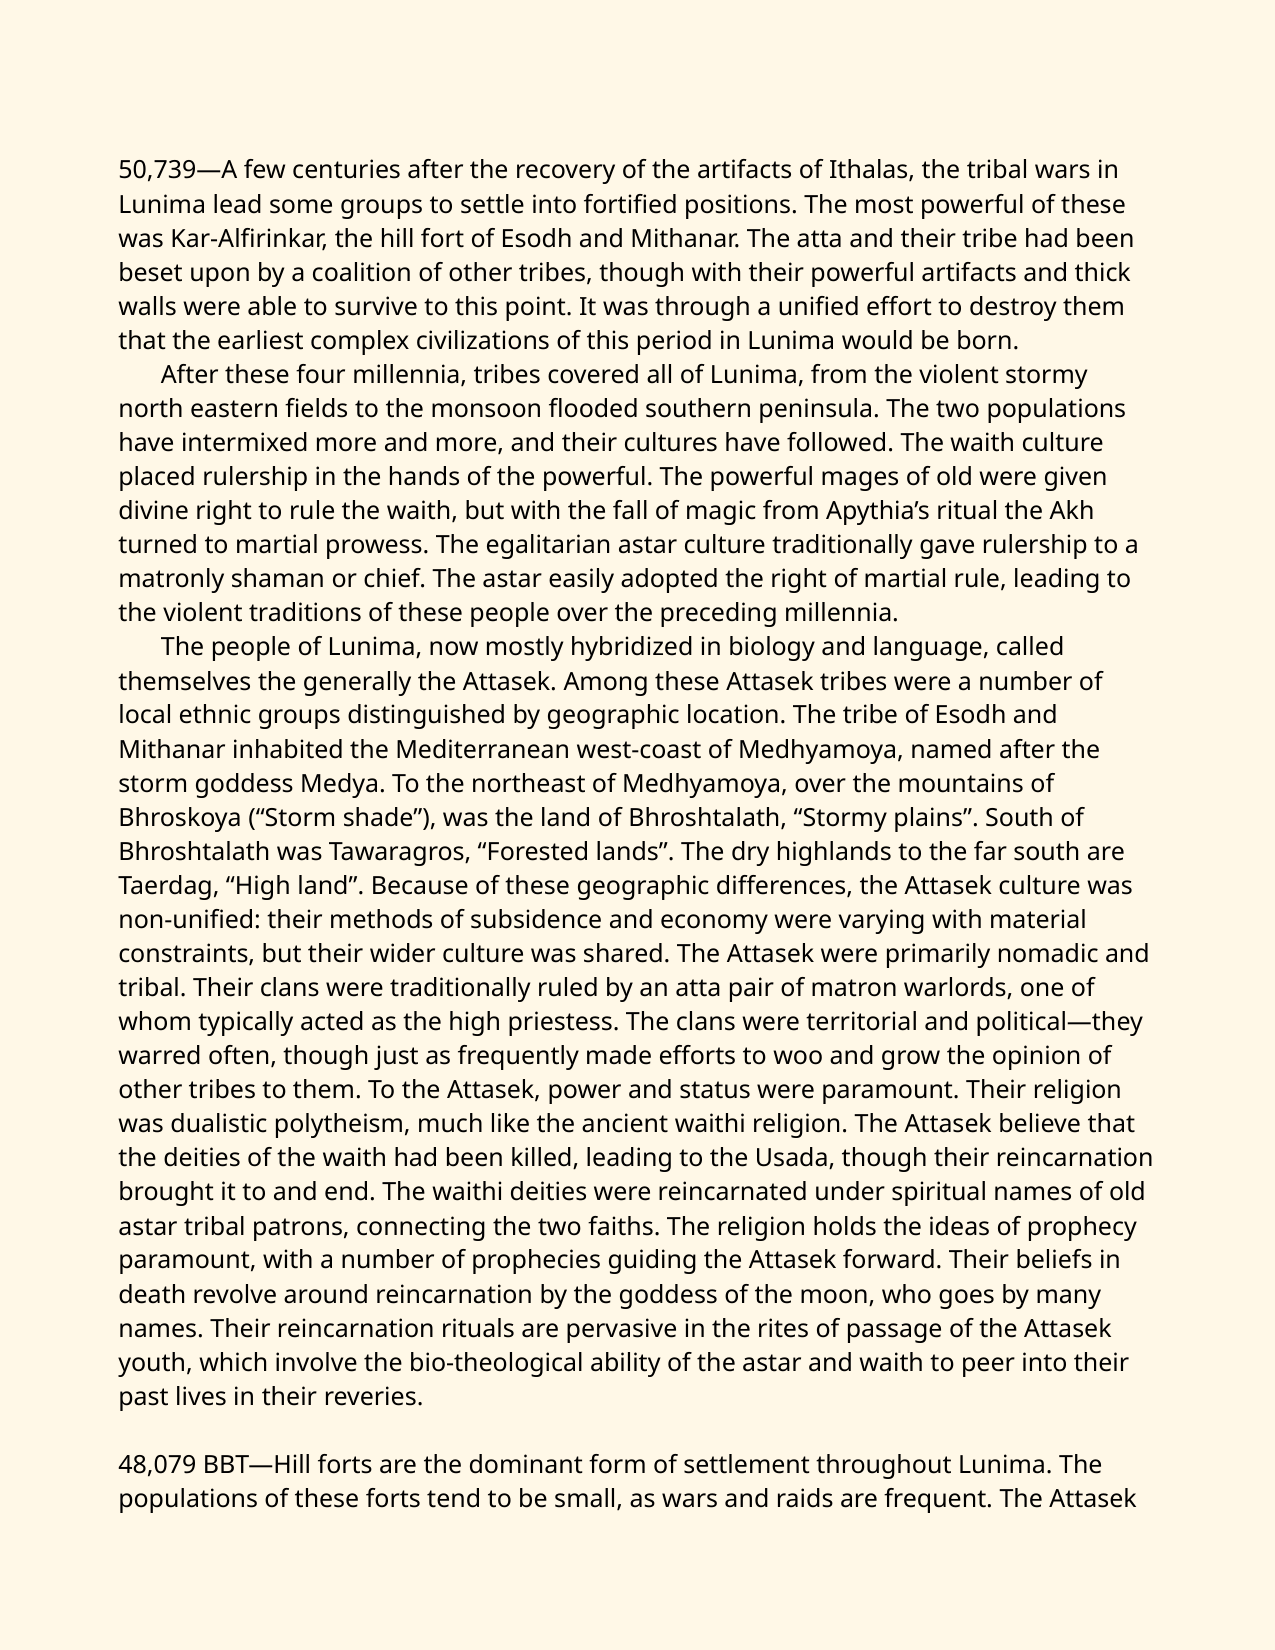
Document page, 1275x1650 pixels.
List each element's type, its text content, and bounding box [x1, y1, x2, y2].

text 48,079 BBT—Hill forts are the dominant form of settlement throughout Lunima. The populations of these forts tend to be small, as wars and raids are frequent. The Attasek [118, 1447, 1157, 1515]
text After these four millennia, tribes covered all of Lunima, from the violent stormy north eastern fields to the monsoon flooded southern peninsula. The two populations have intermixed more and more, and their cultures have followed. The waith culture placed rulership in the hands of the powerful. The powerful mages of old were given divine right to rule the waith, but with the fall of magic from Apythia’s ritual the Akh turned to martial prowess. The egalitarian astar culture traditionally gave rulership to a matronly shaman or chief. The astar easily adopted the right of martial rule, leading to the violent traditions of these people over the preceding millennia. [118, 357, 1157, 629]
text The people of Lunima, now mostly hybridized in biology and language, called themselves the generally the Attasek. Among these Attasek tribes were a number of local ethnic groups distinguished by geographic location. The tribe of Esodh and Mithanar inhabited the Mediterranean west-coast of Medhyamoya, named after the storm goddess Medya. To the northeast of Medhyamoya, over the mountains of Bhroskoya (“Storm shade”), was the land of Bhroshtalath, “Stormy plains”. South of Bhroshtalath was Tawaragros, “Forested lands”. The dry highlands to the far south are Taerdag, “High land”. Because of these geographic differences, the Attasek culture was non-unified: their methods of subsidence and economy were varying with material constraints, but their wider culture was shared. The Attasek were primarily nomadic and tribal. Their clans were traditionally ruled by an atta pair of matron warlords, one of whom typically acted as the high priestess. The clans were territorial and political—they warred often, though just as frequently made efforts to woo and grow the opinion of other tribes to them. To the Attasek, power and status were paramount. Their religion was dualistic polytheism, much like the ancient waithi religion. The Attasek believe that the deities of the waith had been killed, leading to the Usada, though their reincarnation brought it to and end. The waithi deities were reincarnated under spiritual names of old astar tribal patrons, connecting the two faiths. The religion holds the ideas of prophecy paramount, with a number of prophecies guiding the Attasek forward. Their beliefs in death revolve around reincarnation by the goddess of the moon, who goes by many names. Their reincarnation rituals are pervasive in the rites of passage of the Attasek youth, which involve the bio-theological ability of the astar and waith to peer into their past lives in their reveries. [118, 629, 1157, 1412]
text 50,739—A few centuries after the recovery of the artifacts of Ithalas, the tribal wars in Lunima lead some groups to settle into fortified positions. The most powerful of these was Kar-Alfirinkar, the hill fort of Esodh and Mithanar. The atta and their tribe had been beset upon by a coalition of other tribes, though with their powerful artifacts and thick walls were able to survive to this point. It was through a unified effort to destroy them that the earliest complex civilizations of this period in Lunima would be born. [118, 152, 1157, 357]
